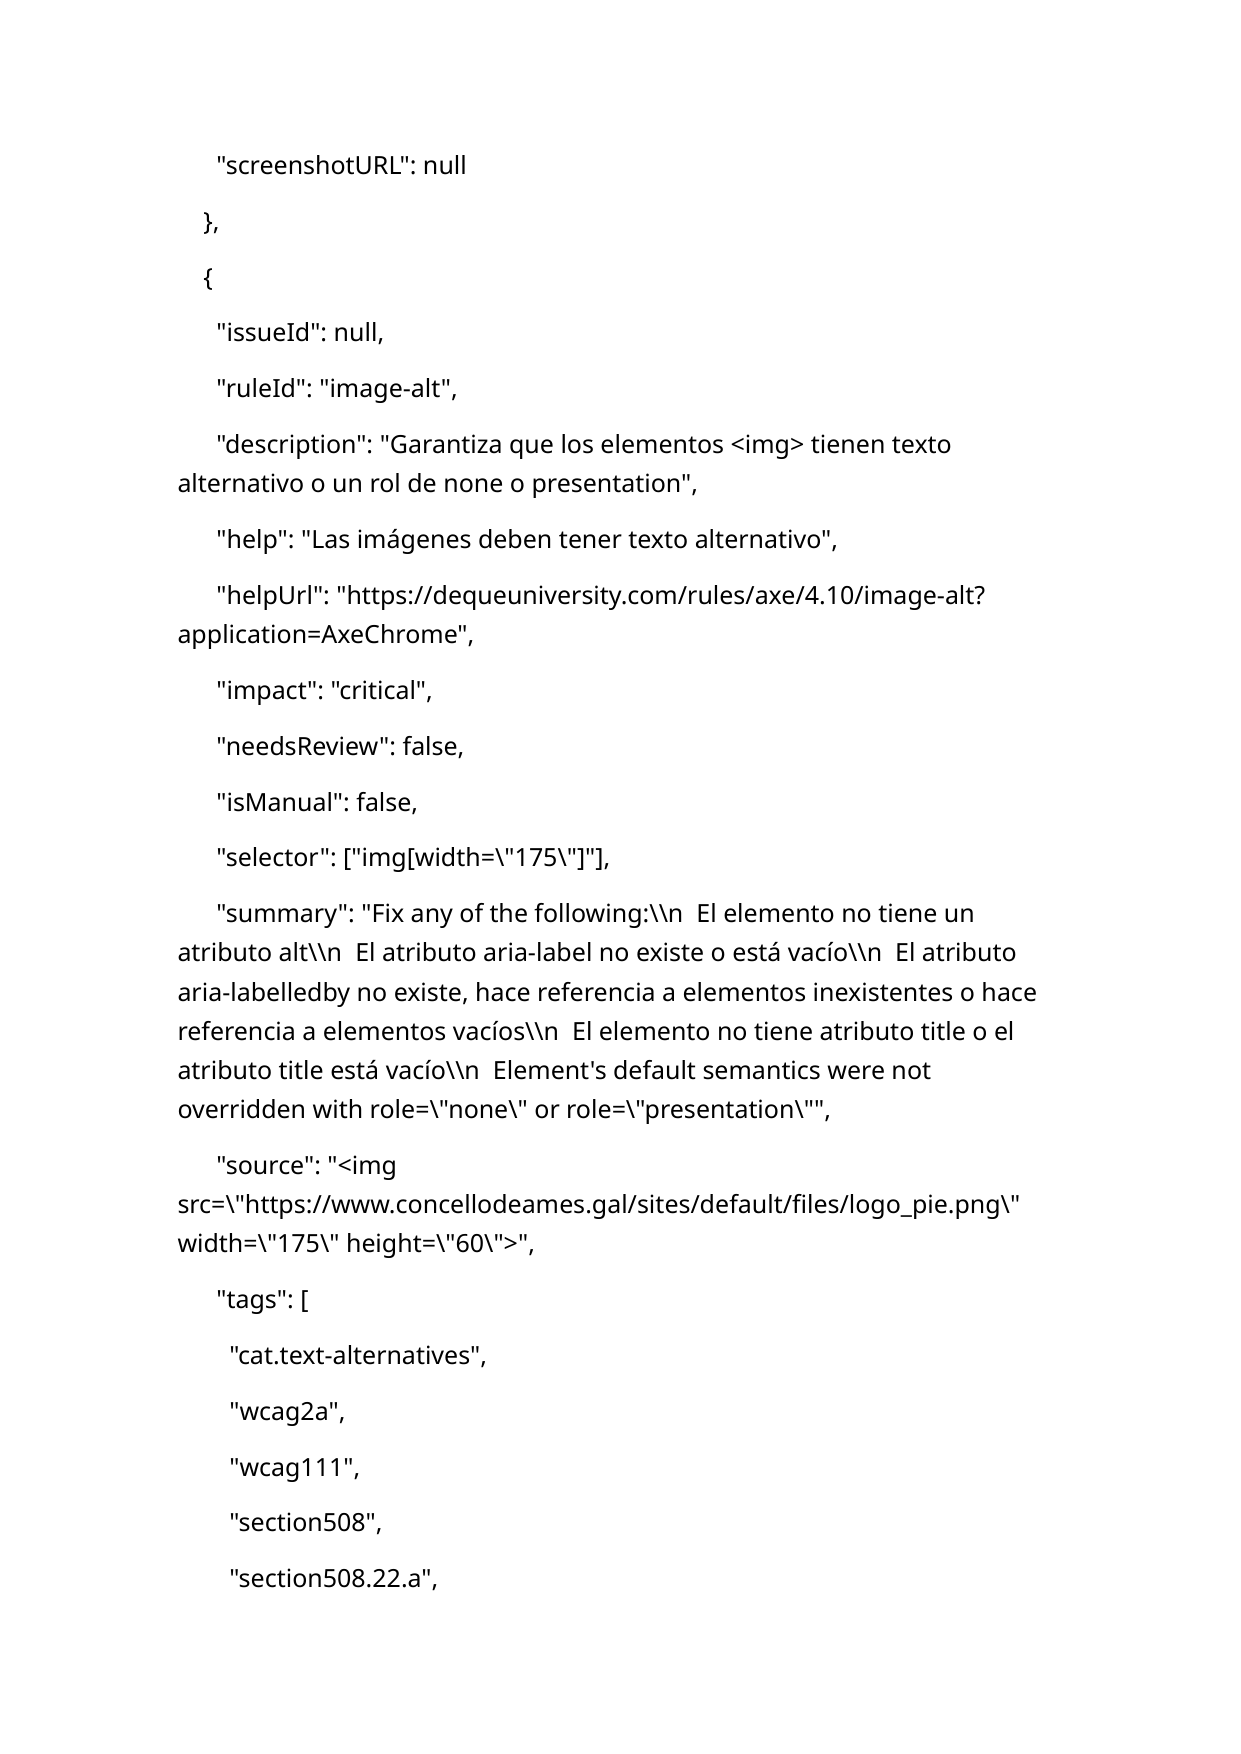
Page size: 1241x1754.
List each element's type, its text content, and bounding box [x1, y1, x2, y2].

text "section508.22.a", [177, 1561, 1063, 1595]
text "isManual": false, [177, 784, 1063, 818]
text "wcag2a", [177, 1393, 1063, 1427]
text "wcag111", [177, 1449, 1063, 1483]
text "impact": "critical", [177, 673, 1063, 707]
text "ruleId": "image-alt", [177, 371, 1063, 405]
text "tags": [ [177, 1282, 1063, 1316]
text { [177, 259, 1063, 293]
text "needsReview": false, [177, 728, 1063, 762]
text "help": "Las imágenes deben tener texto alternativo", [177, 522, 1063, 556]
text "cat.text-alternatives", [177, 1338, 1063, 1372]
text "issueId": null, [177, 315, 1063, 349]
text "summary": "Fix any of the following:\\n El elemento no tiene un atributo alt\\n El atributo aria-label no existe o está vacío\\n El atributo aria-labelledby no existe, hace referencia a elementos inexistentes o hace referencia a elementos vacíos\\n El elemento no tiene atributo title o el atributo title está vacío\\n Element's default semantics were not overridden with role=\"none\" or role=\"presentation\"", [177, 896, 1063, 1126]
text "section508", [177, 1505, 1063, 1539]
text "description": "Garantiza que los elementos <img> tienen texto alternativo o un rol de none o presentation", [177, 427, 1063, 500]
text "source": "<img src=\"https://www.concellodeames.gal/sites/default/files/logo_pie.png\" width=\"175\" height=\"60\">", [177, 1148, 1063, 1260]
text }, [177, 203, 1063, 237]
text "screenshotURL": null [177, 148, 1063, 182]
text "selector": ["img[width=\"175\"]"], [177, 840, 1063, 874]
text "helpUrl": "https://dequeuniversity.com/rules/axe/4.10/image-alt?application=AxeChrome", [177, 578, 1063, 651]
